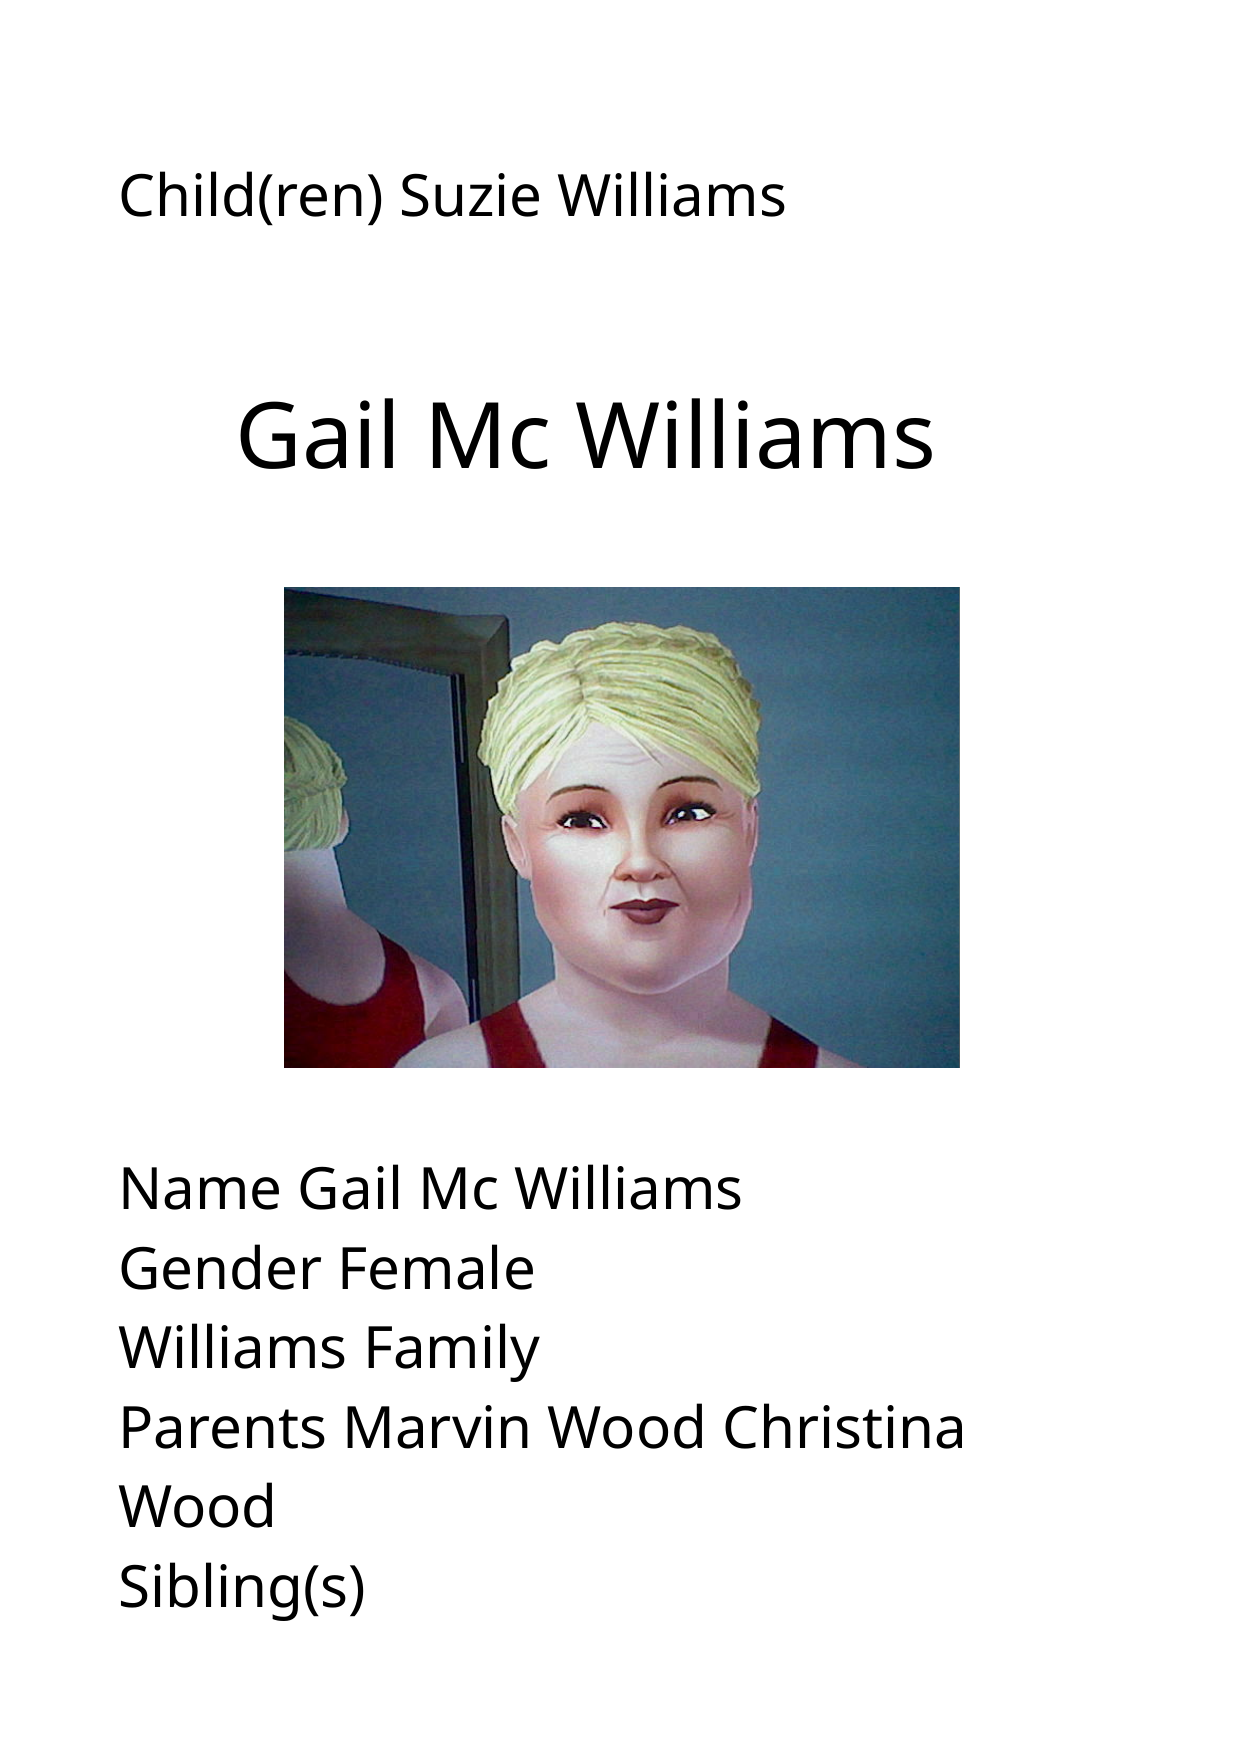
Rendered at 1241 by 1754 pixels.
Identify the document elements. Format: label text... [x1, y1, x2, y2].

text Child(ren) Suzie Williams [118, 118, 1122, 243]
text Gender Female [118, 1227, 1122, 1306]
picture [284, 587, 960, 1068]
text Gail Mc Williams [118, 371, 1122, 496]
text Williams Family [118, 1306, 1122, 1386]
text Name Gail Mc Williams [118, 1147, 1122, 1227]
text Sibling(s) [118, 1544, 1122, 1624]
text Parents Marvin Wood Christina Wood [118, 1386, 1122, 1544]
